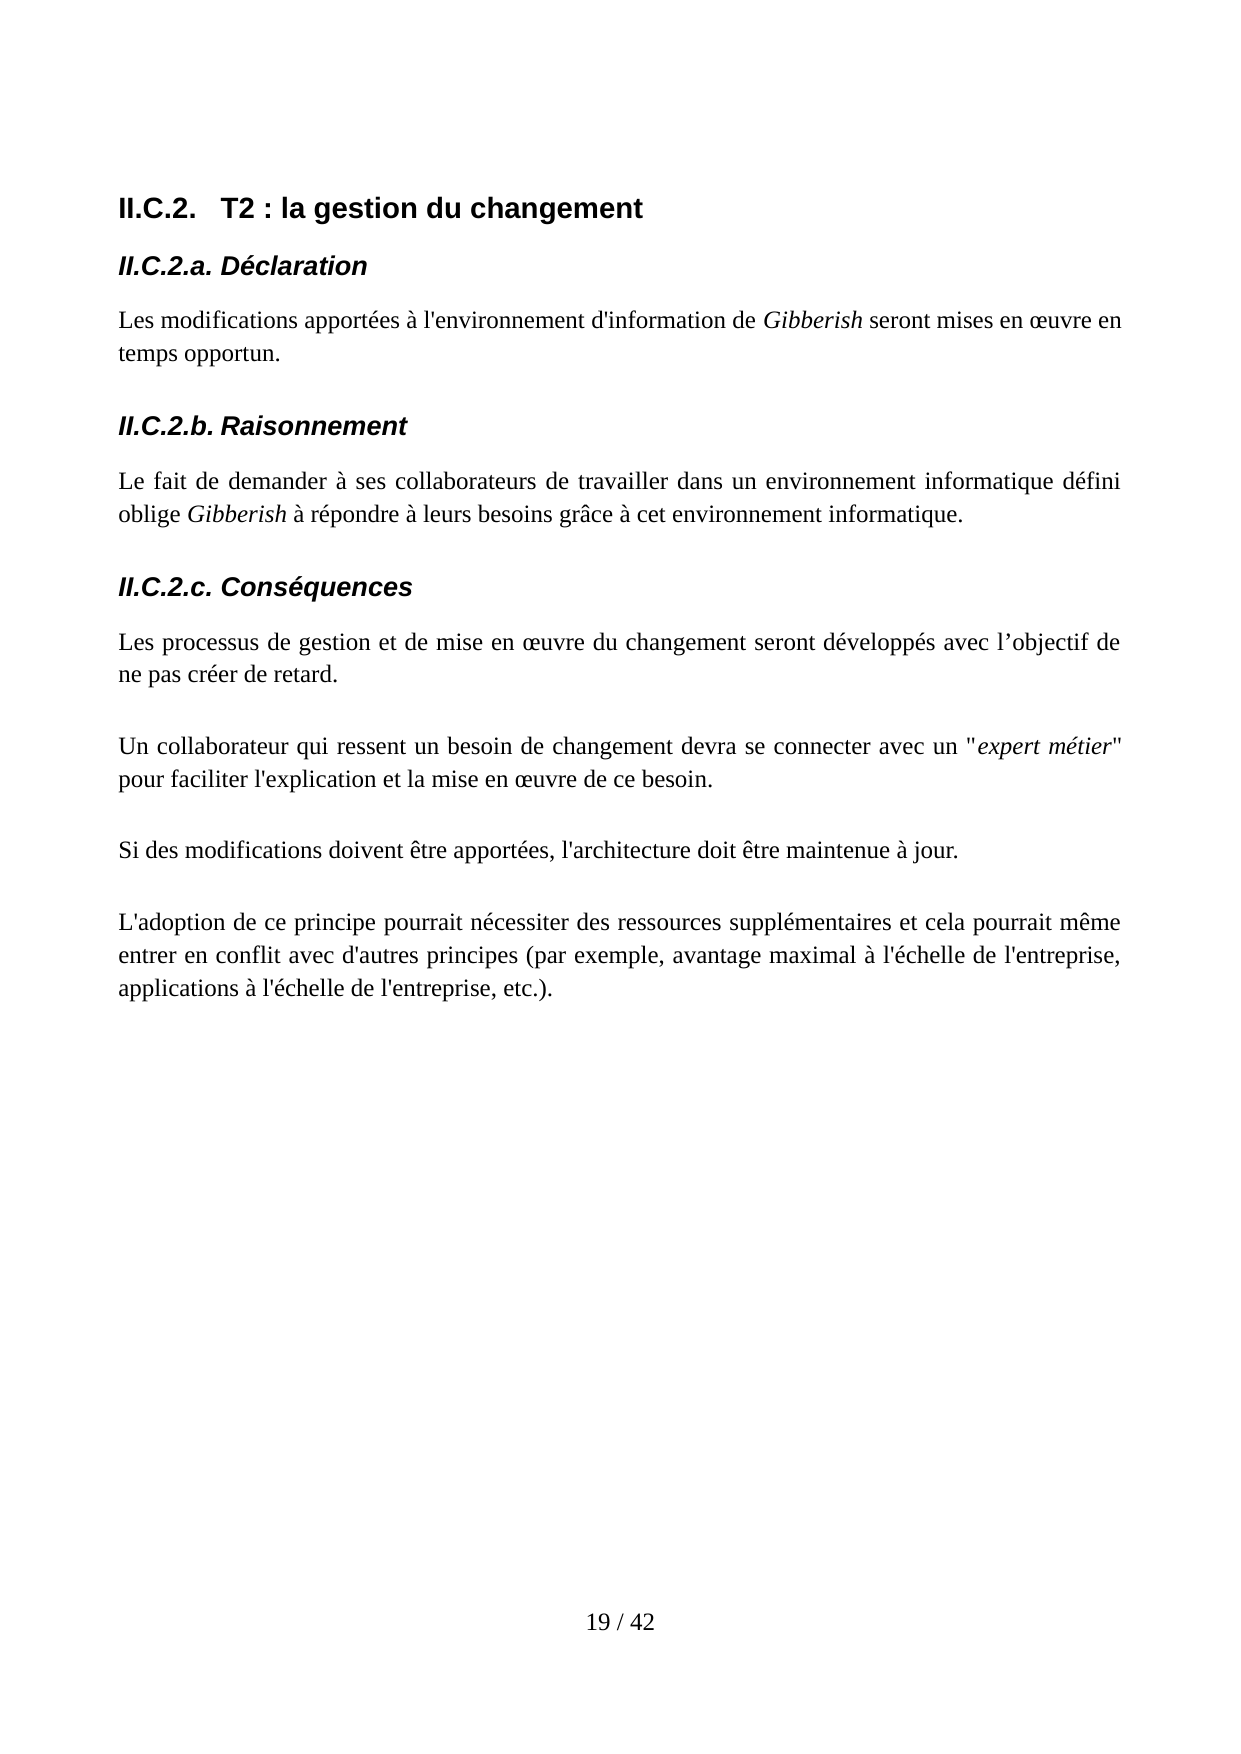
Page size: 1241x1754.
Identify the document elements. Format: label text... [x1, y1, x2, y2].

subtitle T2 : la gestion du changement [118, 191, 1122, 225]
text Les modifications apportées à l'environnement d'information de Gibberish seront mises en œuvre en temps opportun. [118, 305, 1122, 367]
text Si des modifications doivent être apportées, l'architecture doit être maintenue à jour. [118, 835, 1122, 864]
text L'adoption de ce principe pourrait nécessiter des ressources supplémentaires et cela pourrait même entrer en conflit avec d'autres principes (par exemple, avantage maximal à l'échelle de l'entreprise, applications à l'échelle de l'entreprise, etc.). [118, 907, 1122, 1001]
text Le fait de demander à ses collaborateurs de travailler dans un environnement informatique défini oblige Gibberish à répondre à leurs besoins grâce à cet environnement informatique. [118, 466, 1122, 528]
text Un collaborateur qui ressent un besoin de changement devra se connecter avec un "expert métier" pour faciliter l'explication et la mise en œuvre de ce besoin. [118, 731, 1122, 793]
subtitle Raisonnement [118, 410, 1122, 442]
subtitle Déclaration [118, 250, 1122, 281]
text Les processus de gestion et de mise en œuvre du changement seront développés avec l’objectif de ne pas créer de retard. [118, 627, 1122, 688]
subtitle Conséquences [118, 571, 1122, 602]
